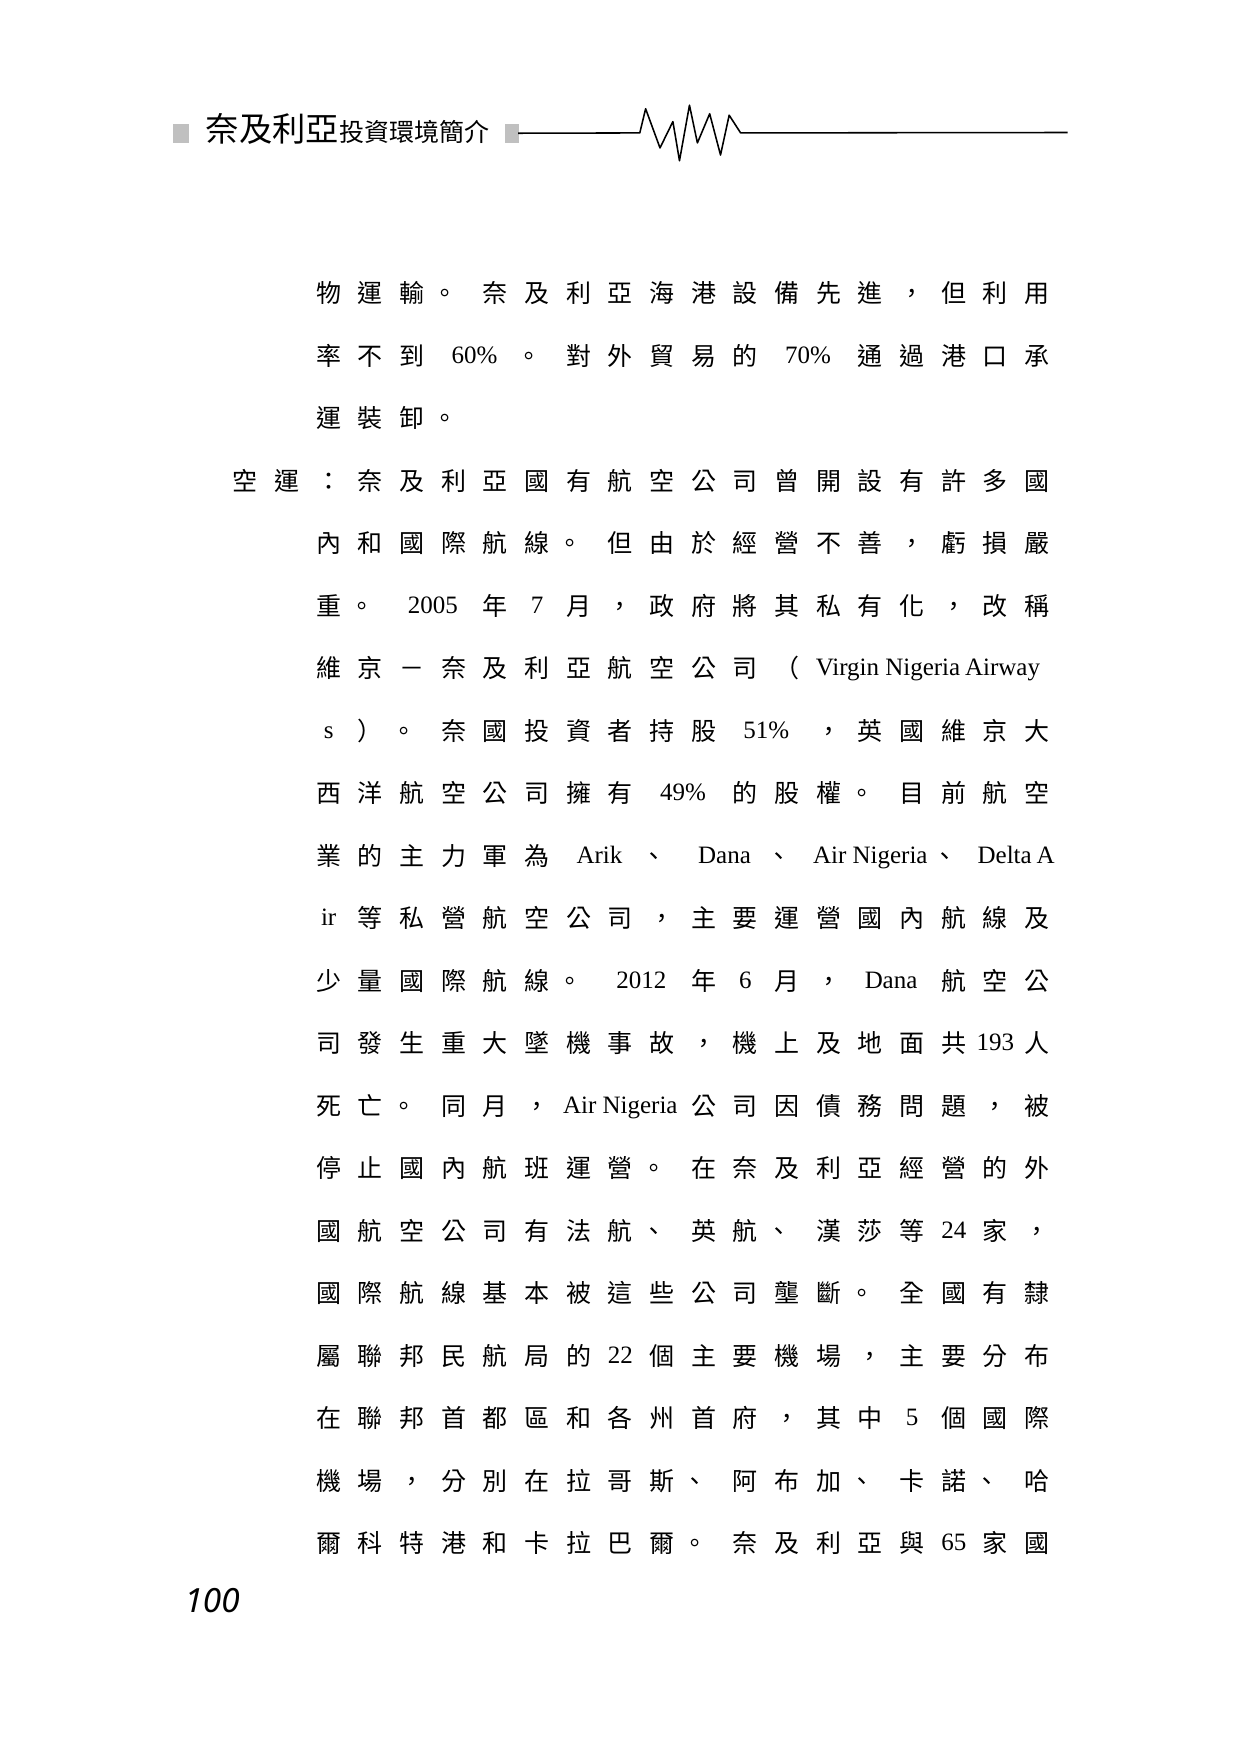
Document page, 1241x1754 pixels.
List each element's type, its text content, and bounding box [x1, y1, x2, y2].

text 物運輸。奈及利亞海港設備先進，但利用率不到60%。對外貿易的70%通過港口承運裝卸。 [207, 250, 1058, 438]
text 空運：奈及利亞國有航空公司曾開設有許多國內和國際航線。但由於經營不善，虧損嚴重。2005年7月，政府將其私有化，改稱維京－奈及利亞航空公司（Virgin Nigeria Airways）。奈國投資者持股51%，英國維京大西洋航空公司擁有49%的股權。目前航空業的主力軍為Arik、Dana、Air Nigeria、Delta Air等私營航空公司，主要運營國內航線及少量國際航線。2012年6月，Dana航空公司發生重大墜機事故，機上及地面共193人死亡。同月，Air Nigeria公司因債務問題，被停止國內航班運營。在奈及利亞經營的外國航空公司有法航、英航、漢莎等24家，國際航線基本被這些公司壟斷。全國有隸屬聯邦民航局的22個主要機場，主要分布在聯邦首都區和各州首府，其中5個國際機場，分別在拉哥斯、阿布加、卡諾、哈爾科特港和卡拉巴爾。奈及利亞與65家國 [207, 438, 1058, 1563]
